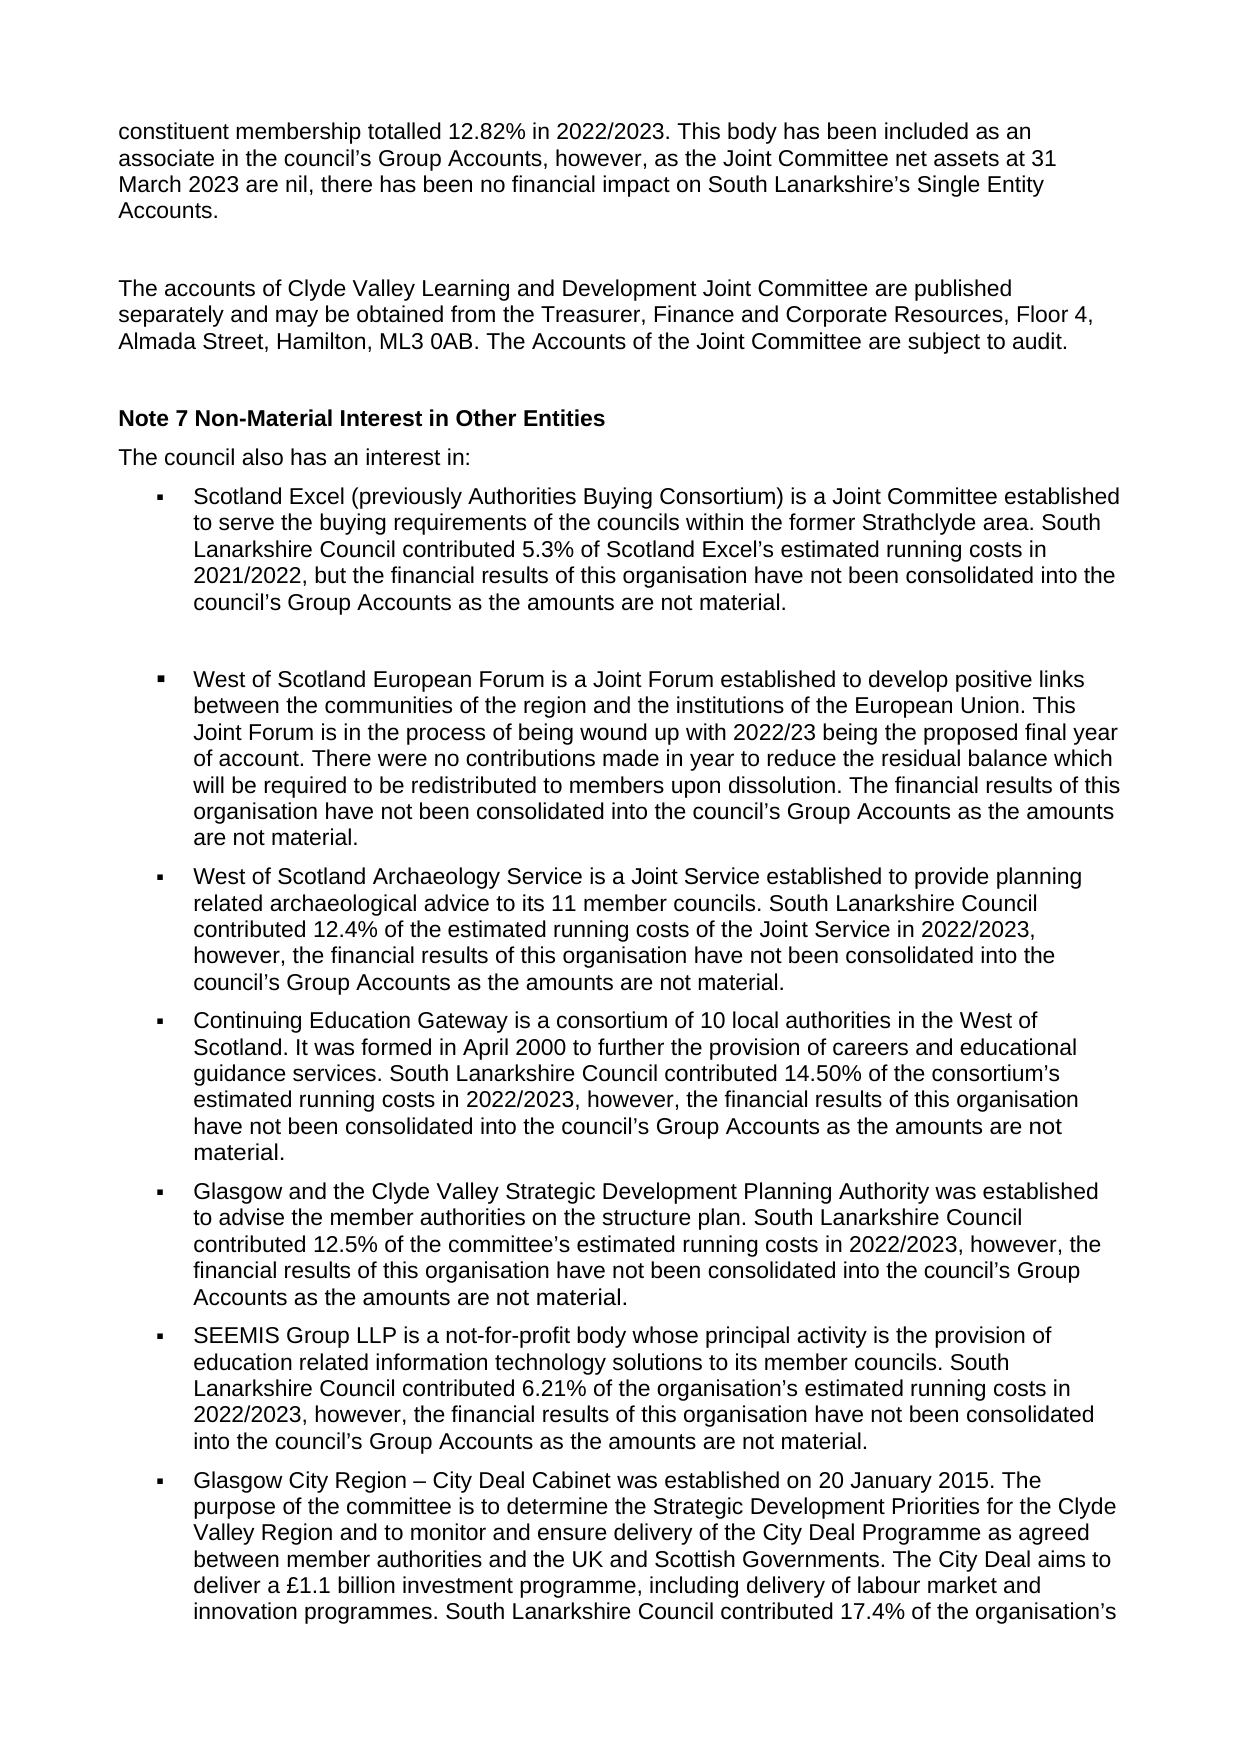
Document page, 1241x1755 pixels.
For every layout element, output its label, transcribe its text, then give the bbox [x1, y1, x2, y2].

text constituent membership totalled 12.82% in 2022/2023. This body has been included as an associate in the council’s Group Accounts, however, as the Joint Committee net assets at 31 March 2023 are nil, there has been no financial impact on South Lanarkshire’s Single Entity Accounts. [118, 118, 1122, 223]
list Glasgow City Region – City Deal Cabinet was established on 20 January 2015. The purpose of the committee is to determine the Strategic Development Priorities for the Clyde Valley Region and to monitor and ensure delivery of the City Deal Programme as agreed between member authorities and the UK and Scottish Governments. The City Deal aims to deliver a £1.1 billion investment programme, including delivery of labour market and innovation programmes. South Lanarkshire Council contributed 17.4% of the organisation’s [156, 1467, 1122, 1625]
text The accounts of Clyde Valley Learning and Development Joint Committee are published separately and may be obtained from the Treasurer, Finance and Corporate Resources, Floor 4, Almada Street, Hamilton, ML3 0AB. The Accounts of the Joint Committee are subject to audit. [118, 275, 1122, 354]
list West of Scotland European Forum is a Joint Forum established to develop positive links between the communities of the region and the institutions of the European Union. This Joint Forum is in the process of being wound up with 2022/23 being the proposed final year of account. There were no contributions made in year to reduce the residual balance which will be required to be redistributed to members upon dissolution. The financial results of this organisation have not been consolidated into the council’s Group Accounts as the amounts are not material. [156, 666, 1122, 851]
list West of Scotland Archaeology Service is a Joint Service established to provide planning related archaeological advice to its 11 member councils. South Lanarkshire Council contributed 12.4% of the estimated running costs of the Joint Service in 2022/2023, however, the financial results of this organisation have not been consolidated into the council’s Group Accounts as the amounts are not material. [156, 863, 1122, 995]
list Scotland Excel (previously Authorities Buying Consortium) is a Joint Committee established to serve the buying requirements of the councils within the former Strathclyde area. South Lanarkshire Council contributed 5.3% of Scotland Excel’s estimated running costs in 2021/2022, but the financial results of this organisation have not been consolidated into the council’s Group Accounts as the amounts are not material. [156, 483, 1122, 615]
list SEEMIS Group LLP is a not-for-profit body whose principal activity is the provision of education related information technology solutions to its member councils. South Lanarkshire Council contributed 6.21% of the organisation’s estimated running costs in 2022/2023, however, the financial results of this organisation have not been consolidated into the council’s Group Accounts as the amounts are not material. [156, 1322, 1122, 1454]
text The council also has an interest in: [118, 444, 1122, 471]
subtitle Note 7 Non-Material Interest in Other Entities [118, 405, 1122, 432]
list Continuing Education Gateway is a consortium of 10 local authorities in the West of Scotland. It was formed in April 2000 to further the provision of careers and educational guidance services. South Lanarkshire Council contributed 14.50% of the consortium’s estimated running costs in 2022/2023, however, the financial results of this organisation have not been consolidated into the council’s Group Accounts as the amounts are not material. [156, 1007, 1122, 1166]
list Glasgow and the Clyde Valley Strategic Development Planning Authority was established to advise the member authorities on the structure plan. South Lanarkshire Council contributed 12.5% of the committee’s estimated running costs in 2022/2023, however, the financial results of this organisation have not been consolidated into the council’s Group Accounts as the amounts are not material. [156, 1178, 1122, 1310]
